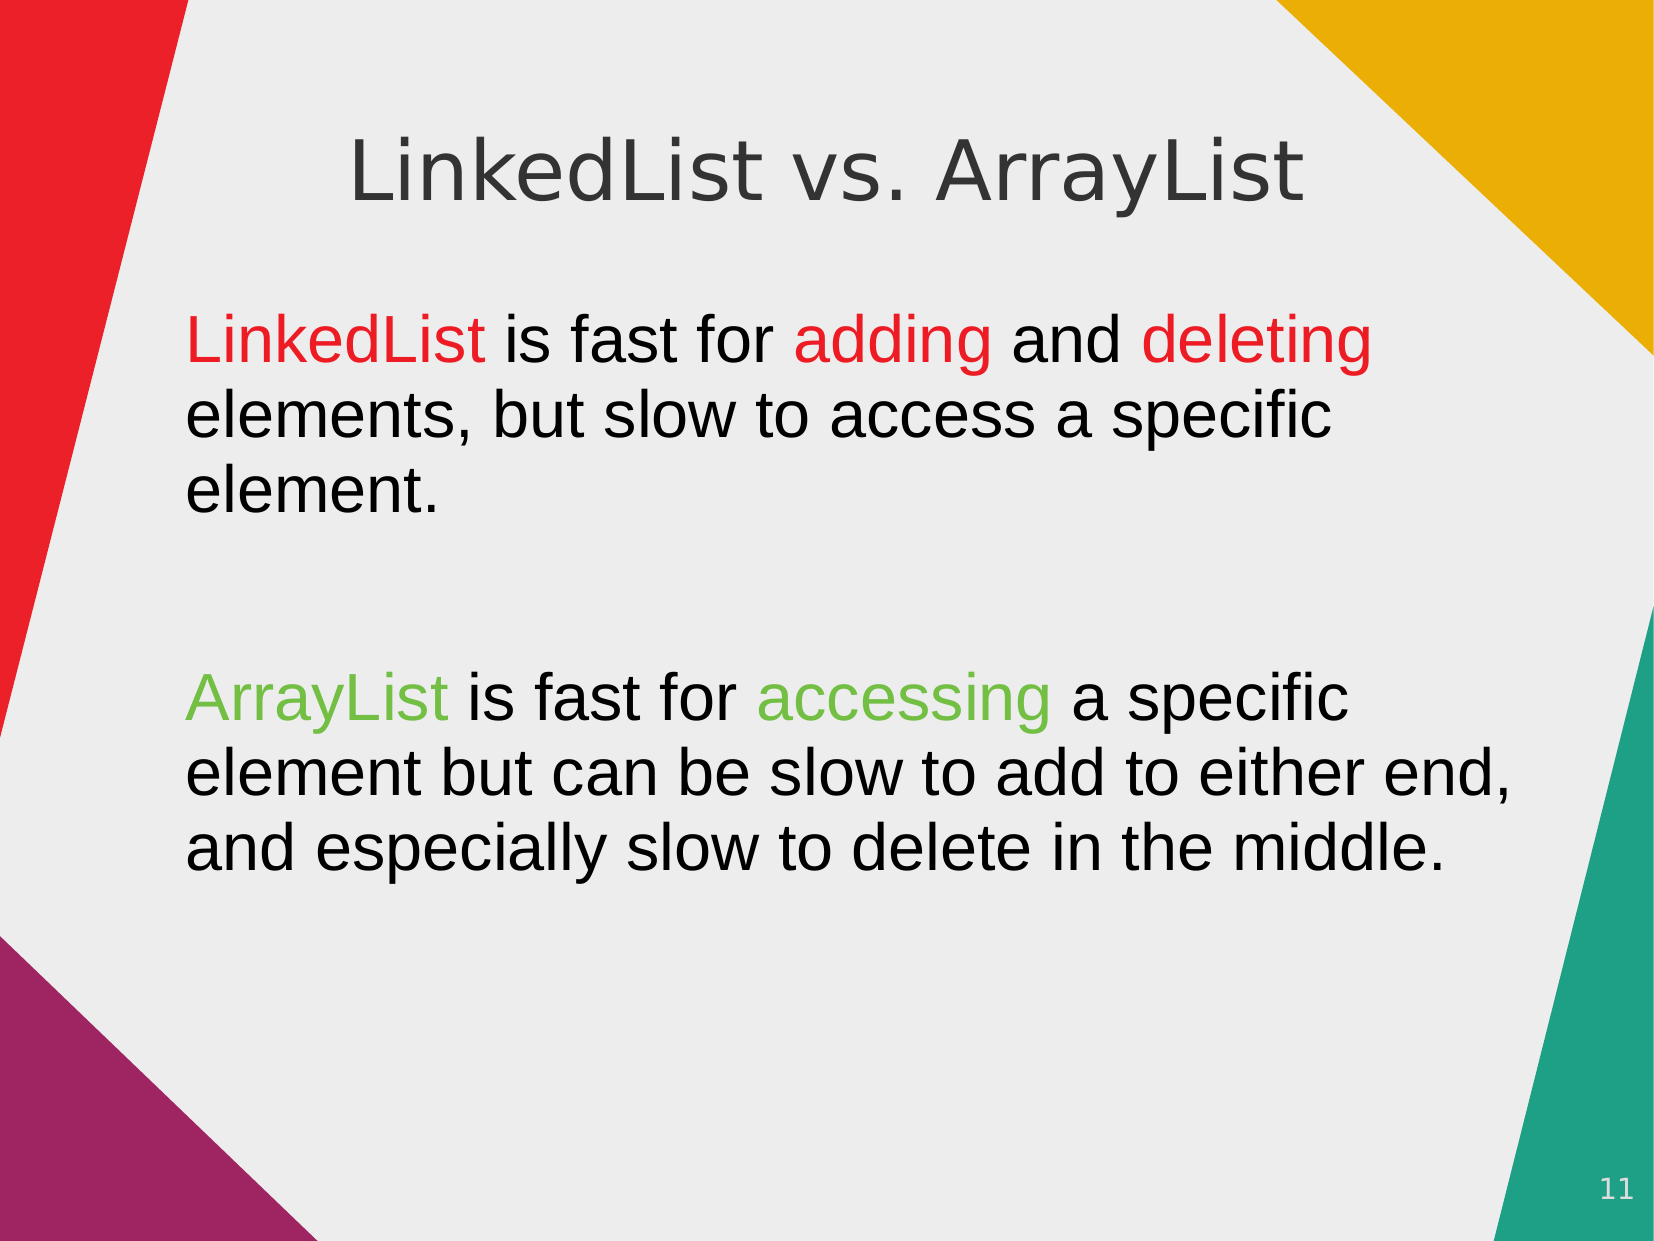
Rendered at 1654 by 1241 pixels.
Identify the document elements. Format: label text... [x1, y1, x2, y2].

title LinkedList vs. ArrayList [114, 73, 1539, 271]
list LinkedList is fast for adding and deleting elements, but slow to access a specific element. ArrayList is fast for accessing a specific element but can be slow to add to either end, and especially slow to delete in the middle. [114, 302, 1539, 1033]
